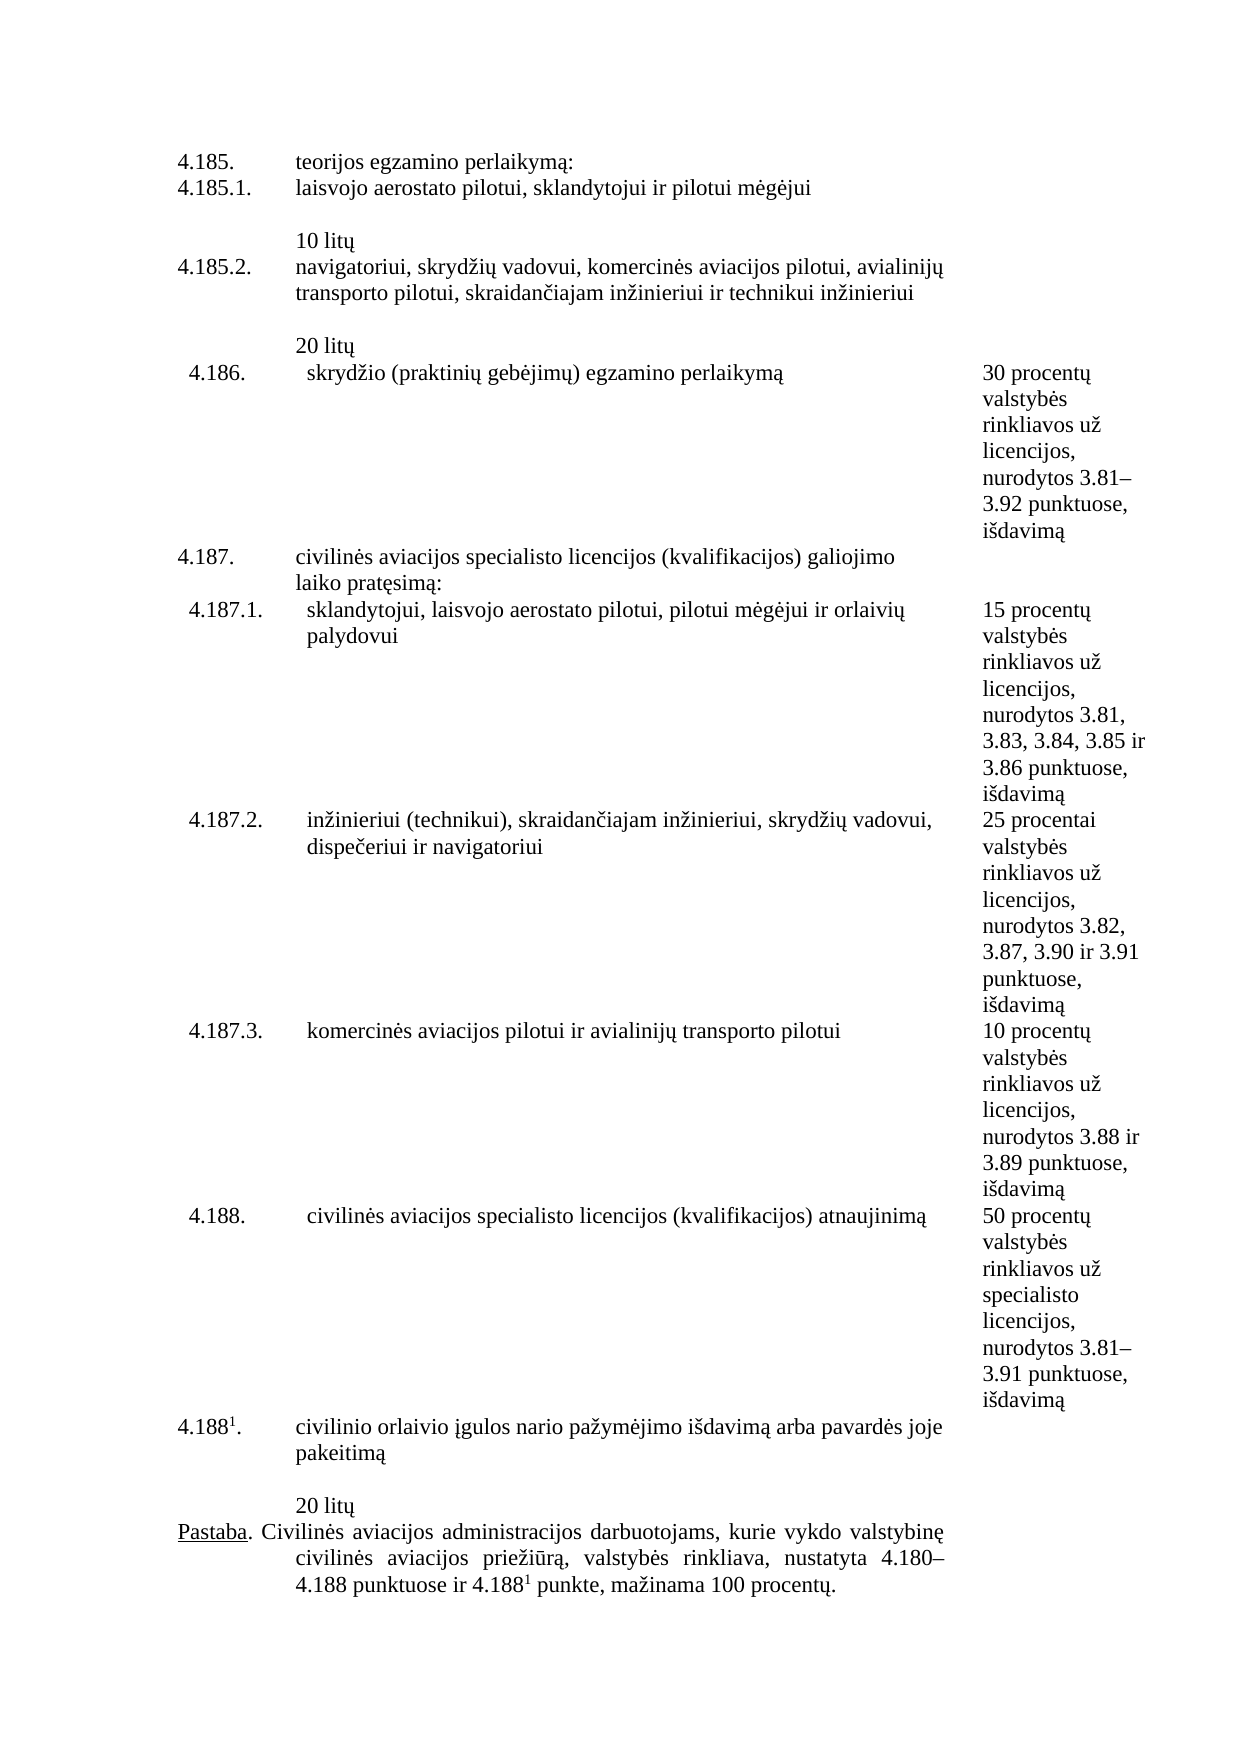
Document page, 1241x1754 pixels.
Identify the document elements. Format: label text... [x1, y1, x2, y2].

table_cell inžinieriui (technikui), skraidančiajam inžinieriui, skrydžių vadovui, dispečeriui ir navigatoriui [295, 807, 971, 1017]
text Pastaba. Civilinės aviacijos administracijos darbuotojams, kurie vykdo valstybinę civilinės aviacijos priežiūrą, valstybės rinkliava, nustatyta 4.180–4.188 punktuose ir 4.1881 punkte, mažinama 100 procentų. [177, 1518, 945, 1597]
table_header 30 procentų valstybės rinkliavos už licencijos, nurodytos 3.81–3.92 punktuose, išdavimą [971, 359, 1163, 543]
table_cell 4.187.3. [177, 1018, 295, 1202]
text 4.1881. civilinio orlaivio įgulos nario pažymėjimo išdavimą arba pavardės joje pakeitimą 20 litų [177, 1413, 945, 1518]
table_cell 10 procentų valstybės rinkliavos už licencijos, nurodytos 3.88 ir 3.89 punktuose, išdavimą [971, 1018, 1163, 1202]
table_cell 4.187.2. [177, 807, 295, 1017]
table_header sklandytojui, laisvojo aerostato pilotui, pilotui mėgėjui ir orlaivių palydovui [295, 596, 971, 807]
table_cell komercinės aviacijos pilotui ir avialinijų transporto pilotui [295, 1018, 971, 1202]
table_cell 25 procentai valstybės rinkliavos už licencijos, nurodytos 3.82, 3.87, 3.90 ir 3.91 punktuose, išdavimą [971, 807, 1163, 1017]
table_cell 4.188. [177, 1202, 295, 1413]
text 4.187. civilinės aviacijos specialisto licencijos (kvalifikacijos) galiojimo laiko pratęsimą: [177, 543, 945, 596]
text 4.185.2. navigatoriui, skrydžių vadovui, komercinės aviacijos pilotui, avialinijų transporto pilotui, skraidančiajam inžinieriui ir technikui inžinieriui 20 litų [177, 253, 945, 358]
table_header 4.187.1. [177, 596, 295, 807]
table_cell 50 procentų valstybės rinkliavos už specialisto licencijos, nurodytos 3.81–3.91 punktuose, išdavimą [971, 1202, 1163, 1413]
table_header skrydžio (praktinių gebėjimų) egzamino perlaikymą [295, 359, 971, 543]
table_header 15 procentų valstybės rinkliavos už licencijos, nurodytos 3.81, 3.83, 3.84, 3.85 ir 3.86 punktuose, išdavimą [971, 596, 1163, 807]
text 4.185.1. laisvojo aerostato pilotui, sklandytojui ir pilotui mėgėjui 10 litų [177, 174, 945, 253]
table_cell civilinės aviacijos specialisto licencijos (kvalifikacijos) atnaujinimą [295, 1202, 971, 1413]
table_header 4.186. [177, 359, 295, 543]
text 4.185. teorijos egzamino perlaikymą: [177, 148, 945, 174]
